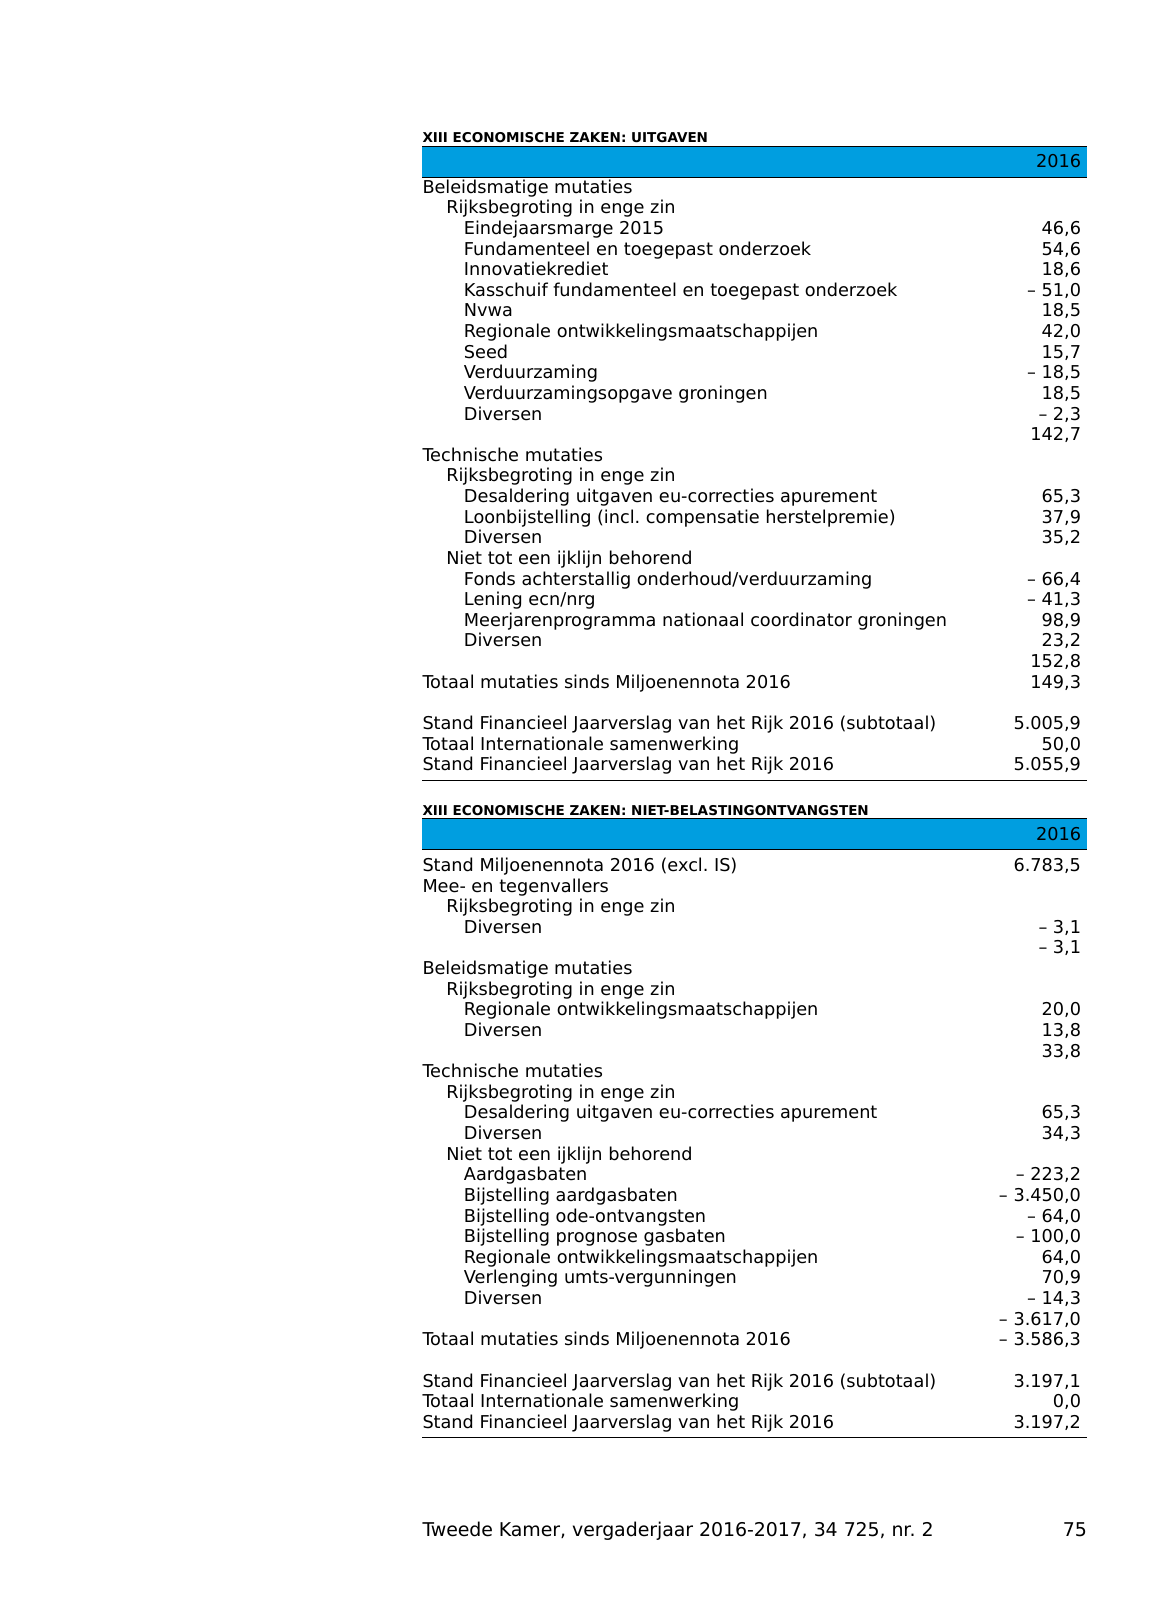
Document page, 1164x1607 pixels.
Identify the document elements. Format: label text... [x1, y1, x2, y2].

table_cell [422, 651, 440, 672]
table_cell [440, 383, 458, 403]
table_cell Stand Miljoenennota 2016 (excl. IS) [422, 850, 968, 876]
table_cell Regionale ontwikkelingsmaatschappijen [458, 1247, 968, 1267]
table_cell [458, 424, 968, 445]
table_cell [440, 404, 458, 424]
table_cell 2016 [969, 147, 1087, 177]
table_cell 3.197,1 [969, 1371, 1087, 1391]
table_cell [440, 610, 458, 630]
table_cell Nvwa [458, 300, 968, 321]
table_cell 15,7 [969, 342, 1087, 362]
table_cell [440, 938, 458, 958]
table_cell – 64,0 [969, 1206, 1087, 1226]
table_cell 5.055,9 [969, 754, 1087, 779]
table_cell [422, 1164, 440, 1185]
table_cell Stand Financieel Jaarverslag van het Rijk 2016 (subtotaal) [422, 1371, 968, 1391]
table_cell Bijstelling aardgasbaten [458, 1185, 968, 1206]
table_cell [422, 342, 440, 362]
table_cell [422, 424, 440, 445]
table_cell [422, 1082, 440, 1102]
table_cell [440, 1123, 458, 1144]
table_cell Rijksbegroting in enge zin [440, 197, 968, 218]
table_cell [422, 1247, 440, 1267]
table_cell [422, 1144, 440, 1164]
table_cell Stand Financieel Jaarverslag van het Rijk 2016 [422, 754, 968, 779]
table_cell 64,0 [969, 1247, 1087, 1267]
table_cell – 2,3 [969, 404, 1087, 424]
table_cell [440, 486, 458, 507]
table_cell [969, 958, 1087, 979]
table_cell [422, 1288, 440, 1309]
table_cell [422, 1041, 440, 1061]
table_cell Totaal mutaties sinds Miljoenennota 2016 [422, 672, 968, 692]
table_cell – 66,4 [969, 569, 1087, 589]
table_cell [440, 527, 458, 548]
table_cell 98,9 [969, 610, 1087, 630]
table_cell [422, 1123, 440, 1144]
table_cell 42,0 [969, 321, 1087, 342]
table_cell [422, 486, 440, 507]
table_cell [440, 1288, 458, 1309]
table_cell [422, 938, 440, 958]
table_cell [969, 548, 1087, 568]
table_cell [422, 979, 440, 999]
table_cell [969, 178, 1087, 197]
table_cell Kasschuif fundamenteel en toegepast onderzoek [458, 280, 968, 300]
table_cell [458, 1350, 968, 1371]
table_cell [969, 979, 1087, 999]
table_cell 152,8 [969, 651, 1087, 672]
table_cell [440, 917, 458, 937]
table_cell Verduurzaming [458, 362, 968, 383]
table_cell Aardgasbaten [458, 1164, 968, 1185]
table_cell Lening ecn/nrg [458, 589, 968, 610]
table_cell – 3.617,0 [969, 1309, 1087, 1329]
table_cell [440, 1185, 458, 1206]
table_cell [422, 610, 440, 630]
table_cell [440, 1268, 458, 1288]
table_cell Fundamenteel en toegepast onderzoek [458, 239, 968, 259]
table_cell Diversen [458, 527, 968, 548]
table_cell [969, 197, 1087, 218]
table_cell [969, 1144, 1087, 1164]
table_cell Seed [458, 342, 968, 362]
table_cell – 41,3 [969, 589, 1087, 610]
table_cell [422, 819, 968, 849]
table_cell [422, 569, 440, 589]
table_cell 35,2 [969, 527, 1087, 548]
table_cell – 3.586,3 [969, 1329, 1087, 1350]
table_cell [969, 1061, 1087, 1082]
table_cell [422, 1268, 440, 1288]
table_cell Stand Financieel Jaarverslag van het Rijk 2016 [422, 1412, 968, 1437]
table_cell [422, 300, 440, 321]
table_cell Niet tot een ijklijn behorend [440, 548, 968, 568]
table_cell [422, 1226, 440, 1247]
table_cell [440, 1164, 458, 1185]
table_cell Diversen [458, 1020, 968, 1041]
table_cell Totaal Internationale samenwerking [422, 1391, 968, 1412]
table_cell [422, 548, 440, 568]
table_cell [422, 404, 440, 424]
table_cell 2016 [969, 819, 1087, 849]
table_cell [422, 527, 440, 548]
table_cell 20,0 [969, 999, 1087, 1020]
table_cell [440, 1103, 458, 1123]
table_cell 46,6 [969, 218, 1087, 238]
table_cell 34,3 [969, 1123, 1087, 1144]
table_cell – 3.450,0 [969, 1185, 1087, 1206]
table_cell [422, 362, 440, 383]
table_cell 23,2 [969, 630, 1087, 651]
table_cell [422, 1206, 440, 1226]
table_cell [422, 630, 440, 651]
table_cell Technische mutaties [422, 445, 968, 465]
table_cell [440, 692, 458, 713]
table_cell [422, 147, 968, 177]
table_cell Desaldering uitgaven eu-correcties apurement [458, 486, 968, 507]
table_cell Diversen [458, 630, 968, 651]
table_cell [422, 692, 440, 713]
table_cell [422, 218, 440, 238]
table_cell [422, 1020, 440, 1041]
table_cell [969, 692, 1087, 713]
table_cell Stand Financieel Jaarverslag van het Rijk 2016 (subtotaal) [422, 713, 968, 733]
table_cell [440, 280, 458, 300]
table_cell [440, 630, 458, 651]
table_cell [422, 507, 440, 527]
table_cell [440, 1020, 458, 1041]
table_cell Diversen [458, 1288, 968, 1309]
table_cell [440, 362, 458, 383]
table_cell [422, 917, 440, 937]
table_cell [458, 651, 968, 672]
table_cell Technische mutaties [422, 1061, 968, 1082]
table_cell 13,8 [969, 1020, 1087, 1041]
table_cell [422, 197, 440, 218]
table_cell [422, 1350, 440, 1371]
table_cell 142,7 [969, 424, 1087, 445]
table_cell [440, 342, 458, 362]
table_cell Innovatiekrediet [458, 259, 968, 280]
table_cell Totaal Internationale samenwerking [422, 734, 968, 754]
table_cell [422, 999, 440, 1020]
table_cell 37,9 [969, 507, 1087, 527]
table_cell 6.783,5 [969, 850, 1087, 876]
table_header XIII ECONOMISCHE ZAKEN: UITGAVEN [422, 130, 1087, 146]
table_cell [422, 1185, 440, 1206]
table_cell [969, 896, 1087, 917]
table_cell 149,3 [969, 672, 1087, 692]
table_cell Desaldering uitgaven eu-correcties apurement [458, 1103, 968, 1123]
table_cell Mee- en tegenvallers [422, 876, 968, 896]
table_cell Meerjarenprogramma nationaal coordinator groningen [458, 610, 968, 630]
table_cell Regionale ontwikkelingsmaatschappijen [458, 999, 968, 1020]
table_cell – 51,0 [969, 280, 1087, 300]
table_cell [458, 1309, 968, 1329]
table_cell [440, 1309, 458, 1329]
table_cell [440, 1206, 458, 1226]
table_cell [440, 999, 458, 1020]
table_cell Verlenging umts-vergunningen [458, 1268, 968, 1288]
table_cell 18,5 [969, 383, 1087, 403]
table_cell [440, 424, 458, 445]
table_cell 3.197,2 [969, 1412, 1087, 1437]
table_cell Diversen [458, 917, 968, 937]
table_cell [422, 259, 440, 280]
table_cell [458, 1041, 968, 1061]
table_cell [969, 1350, 1087, 1371]
table_cell [422, 1309, 440, 1329]
table_cell [440, 1247, 458, 1267]
table_cell [440, 1041, 458, 1061]
table_cell – 100,0 [969, 1226, 1087, 1247]
table_cell Eindejaarsmarge 2015 [458, 218, 968, 238]
table_cell Diversen [458, 404, 968, 424]
table_cell Fonds achterstallig onderhoud/verduurzaming [458, 569, 968, 589]
table_cell – 3,1 [969, 917, 1087, 937]
table_cell Bijstelling ode-ontvangsten [458, 1206, 968, 1226]
table_cell 70,9 [969, 1268, 1087, 1288]
table_cell [422, 1103, 440, 1123]
table_cell 65,3 [969, 486, 1087, 507]
table_cell 33,8 [969, 1041, 1087, 1061]
table_cell Beleidsmatige mutaties [422, 958, 968, 979]
table_cell [440, 651, 458, 672]
table_cell [969, 876, 1087, 896]
table_cell Rijksbegroting in enge zin [440, 979, 968, 999]
table_cell 50,0 [969, 734, 1087, 754]
table_cell [422, 589, 440, 610]
table_cell 5.005,9 [969, 713, 1087, 733]
table_cell – 223,2 [969, 1164, 1087, 1185]
table_cell Totaal mutaties sinds Miljoenennota 2016 [422, 1329, 968, 1350]
table_cell Niet tot een ijklijn behorend [440, 1144, 968, 1164]
table_cell [440, 321, 458, 342]
table_cell Loonbijstelling (incl. compensatie herstelpremie) [458, 507, 968, 527]
table_cell [422, 465, 440, 486]
table_cell [440, 589, 458, 610]
table_cell [458, 938, 968, 958]
table_cell Regionale ontwikkelingsmaatschappijen [458, 321, 968, 342]
table_cell Rijksbegroting in enge zin [440, 1082, 968, 1102]
table_cell [422, 383, 440, 403]
table_cell [969, 1082, 1087, 1102]
table_cell – 3,1 [969, 938, 1087, 958]
table_cell 54,6 [969, 239, 1087, 259]
table_cell Rijksbegroting in enge zin [440, 465, 968, 486]
table_header XIII ECONOMISCHE ZAKEN: NIET-BELASTINGONTVANGSTEN [422, 803, 1087, 818]
table_cell 18,5 [969, 300, 1087, 321]
table_cell – 14,3 [969, 1288, 1087, 1309]
table_cell Rijksbegroting in enge zin [440, 896, 968, 917]
table_cell [422, 280, 440, 300]
table_cell – 18,5 [969, 362, 1087, 383]
table_cell Diversen [458, 1123, 968, 1144]
table_cell Verduurzamingsopgave groningen [458, 383, 968, 403]
table_cell [440, 218, 458, 238]
table_cell 65,3 [969, 1103, 1087, 1123]
table_cell [440, 300, 458, 321]
table_cell [969, 445, 1087, 465]
table_cell 18,6 [969, 259, 1087, 280]
table_cell [458, 692, 968, 713]
table_cell [440, 507, 458, 527]
table_cell [422, 239, 440, 259]
table_cell 0,0 [969, 1391, 1087, 1412]
table_cell [969, 465, 1087, 486]
table_cell [422, 896, 440, 917]
table_cell [440, 569, 458, 589]
table_cell [422, 321, 440, 342]
table_cell [440, 1350, 458, 1371]
table_cell [440, 239, 458, 259]
table_cell Beleidsmatige mutaties [422, 178, 968, 197]
table_cell [440, 259, 458, 280]
table_cell [440, 1226, 458, 1247]
table_cell Bijstelling prognose gasbaten [458, 1226, 968, 1247]
